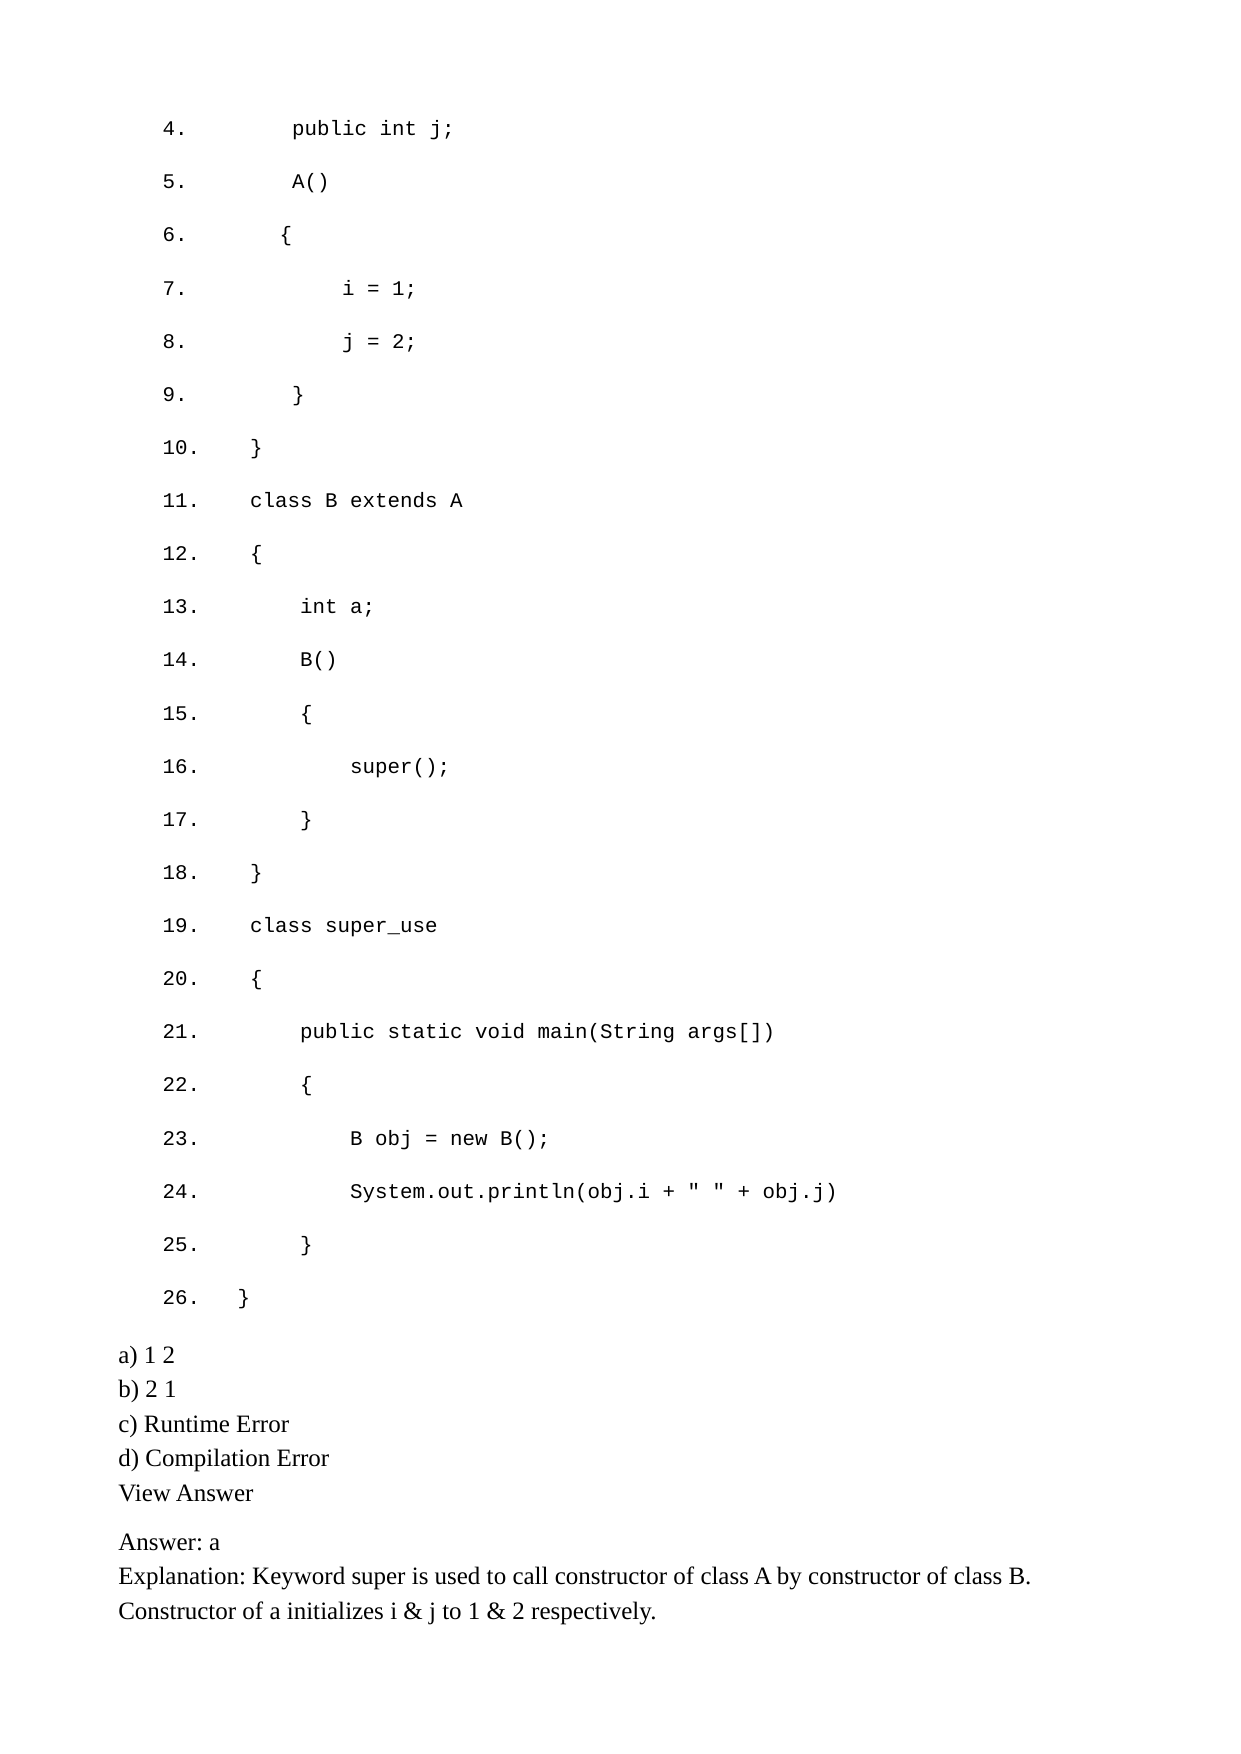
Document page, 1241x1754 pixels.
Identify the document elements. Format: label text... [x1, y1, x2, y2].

list { [162, 1074, 1122, 1098]
list } [162, 862, 1122, 886]
list } [162, 809, 1122, 832]
list class super_use [162, 915, 1122, 939]
list } [162, 1234, 1122, 1257]
text a) 1 2 b) 2 1 c) Runtime Error d) Compilation Error View Answer [118, 1340, 1122, 1507]
list i = 1; [162, 277, 1122, 301]
list j = 2; [162, 331, 1122, 354]
list { [162, 702, 1122, 726]
list public static void main(String args[]) [162, 1021, 1122, 1045]
list } [162, 384, 1122, 407]
list super(); [162, 756, 1122, 779]
list { [162, 224, 1122, 248]
list { [162, 968, 1122, 992]
list A() [162, 171, 1122, 195]
list B obj = new B(); [162, 1127, 1122, 1151]
list } [162, 1287, 1122, 1311]
list int a; [162, 596, 1122, 620]
list { [162, 543, 1122, 567]
list } [162, 437, 1122, 461]
text Answer: a Explanation: Keyword super is used to call constructor of class A by constructor of class B. Constructor of a initializes i & j to 1 & 2 respectively. [118, 1527, 1122, 1625]
list B() [162, 649, 1122, 673]
list public int j; [162, 118, 1122, 142]
list System.out.println(obj.i + " " + obj.j) [162, 1181, 1122, 1204]
list class B extends A [162, 490, 1122, 514]
